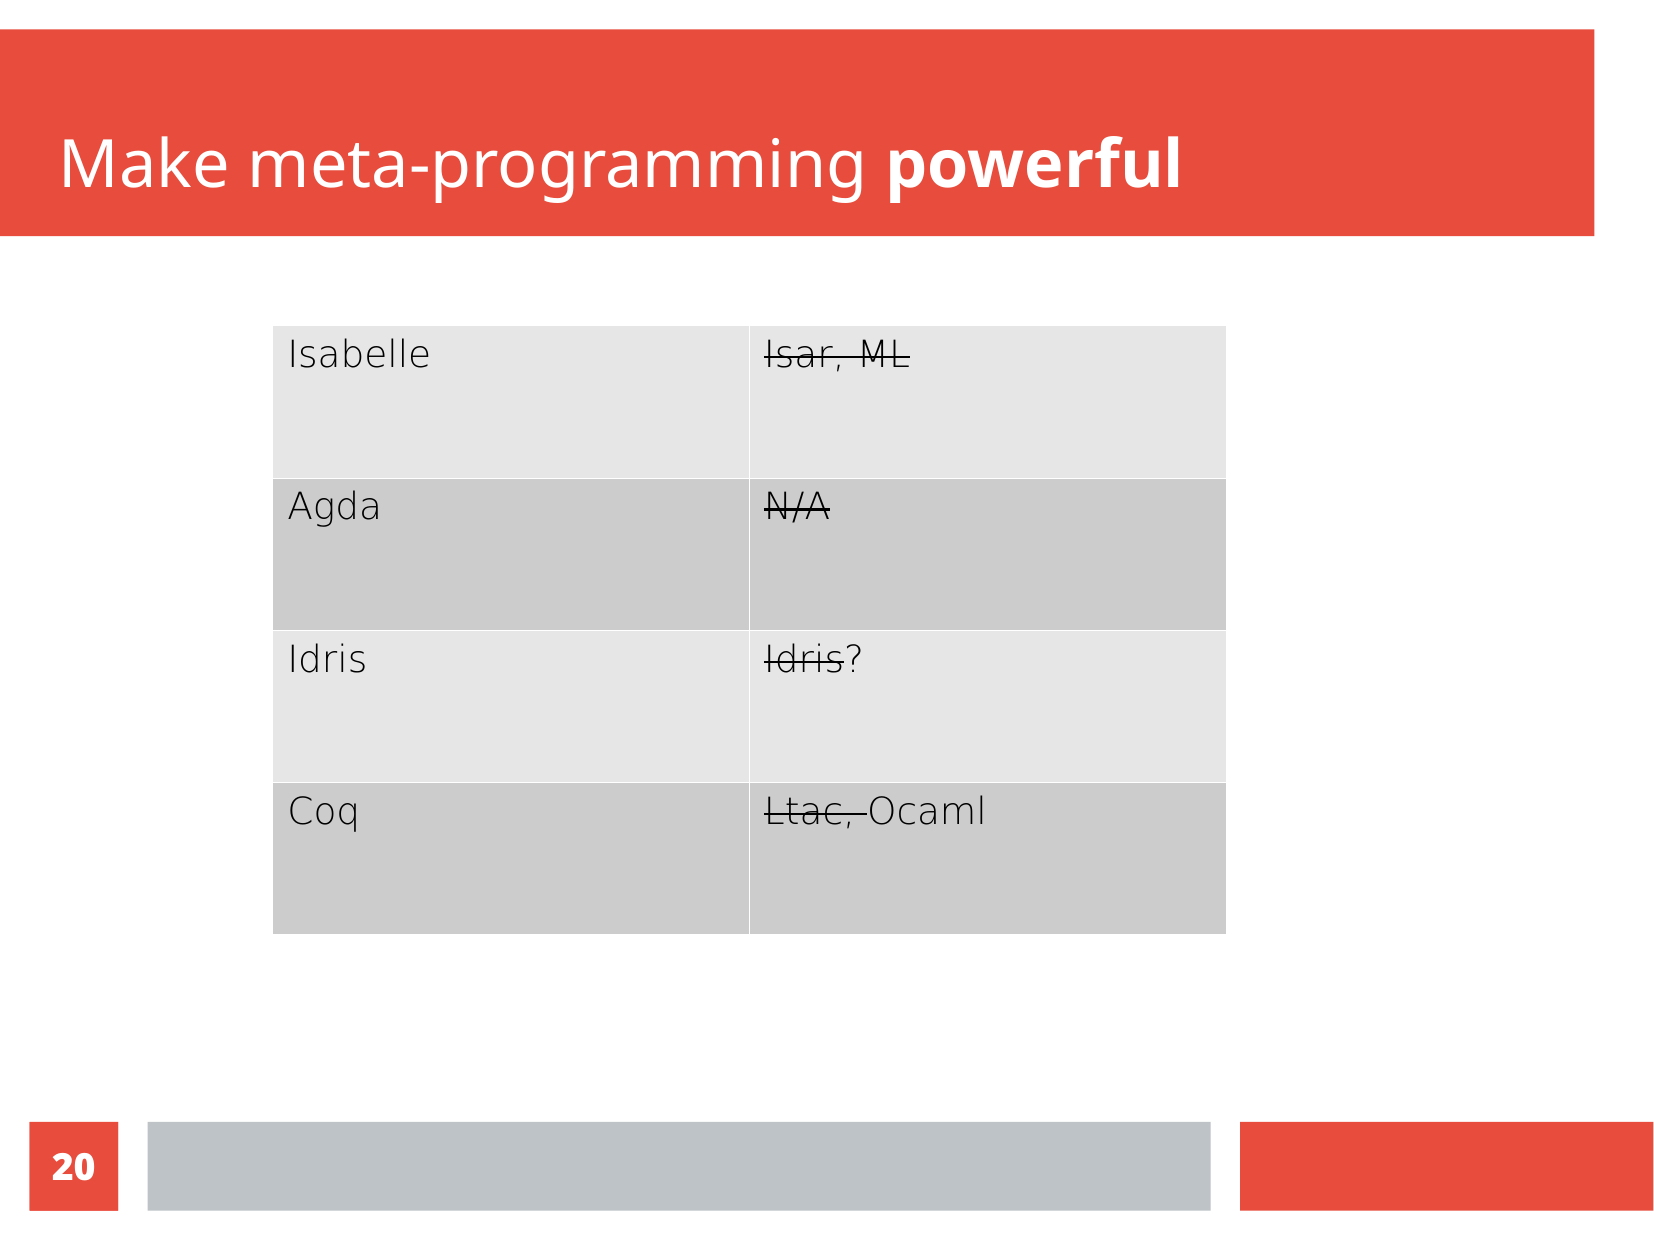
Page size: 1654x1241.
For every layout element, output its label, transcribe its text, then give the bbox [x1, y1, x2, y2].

table_cell Agda [273, 479, 749, 630]
table_cell N/A [750, 479, 1226, 630]
table_cell Coq [273, 783, 749, 934]
table_cell Idris? [750, 631, 1226, 782]
table_header Isar, ML [750, 326, 1226, 478]
table_cell Ltac, Ocaml [750, 783, 1226, 934]
table_header Isabelle [273, 326, 749, 478]
table_cell Idris [273, 631, 749, 782]
title Make meta-programming powerful [59, 59, 1595, 207]
